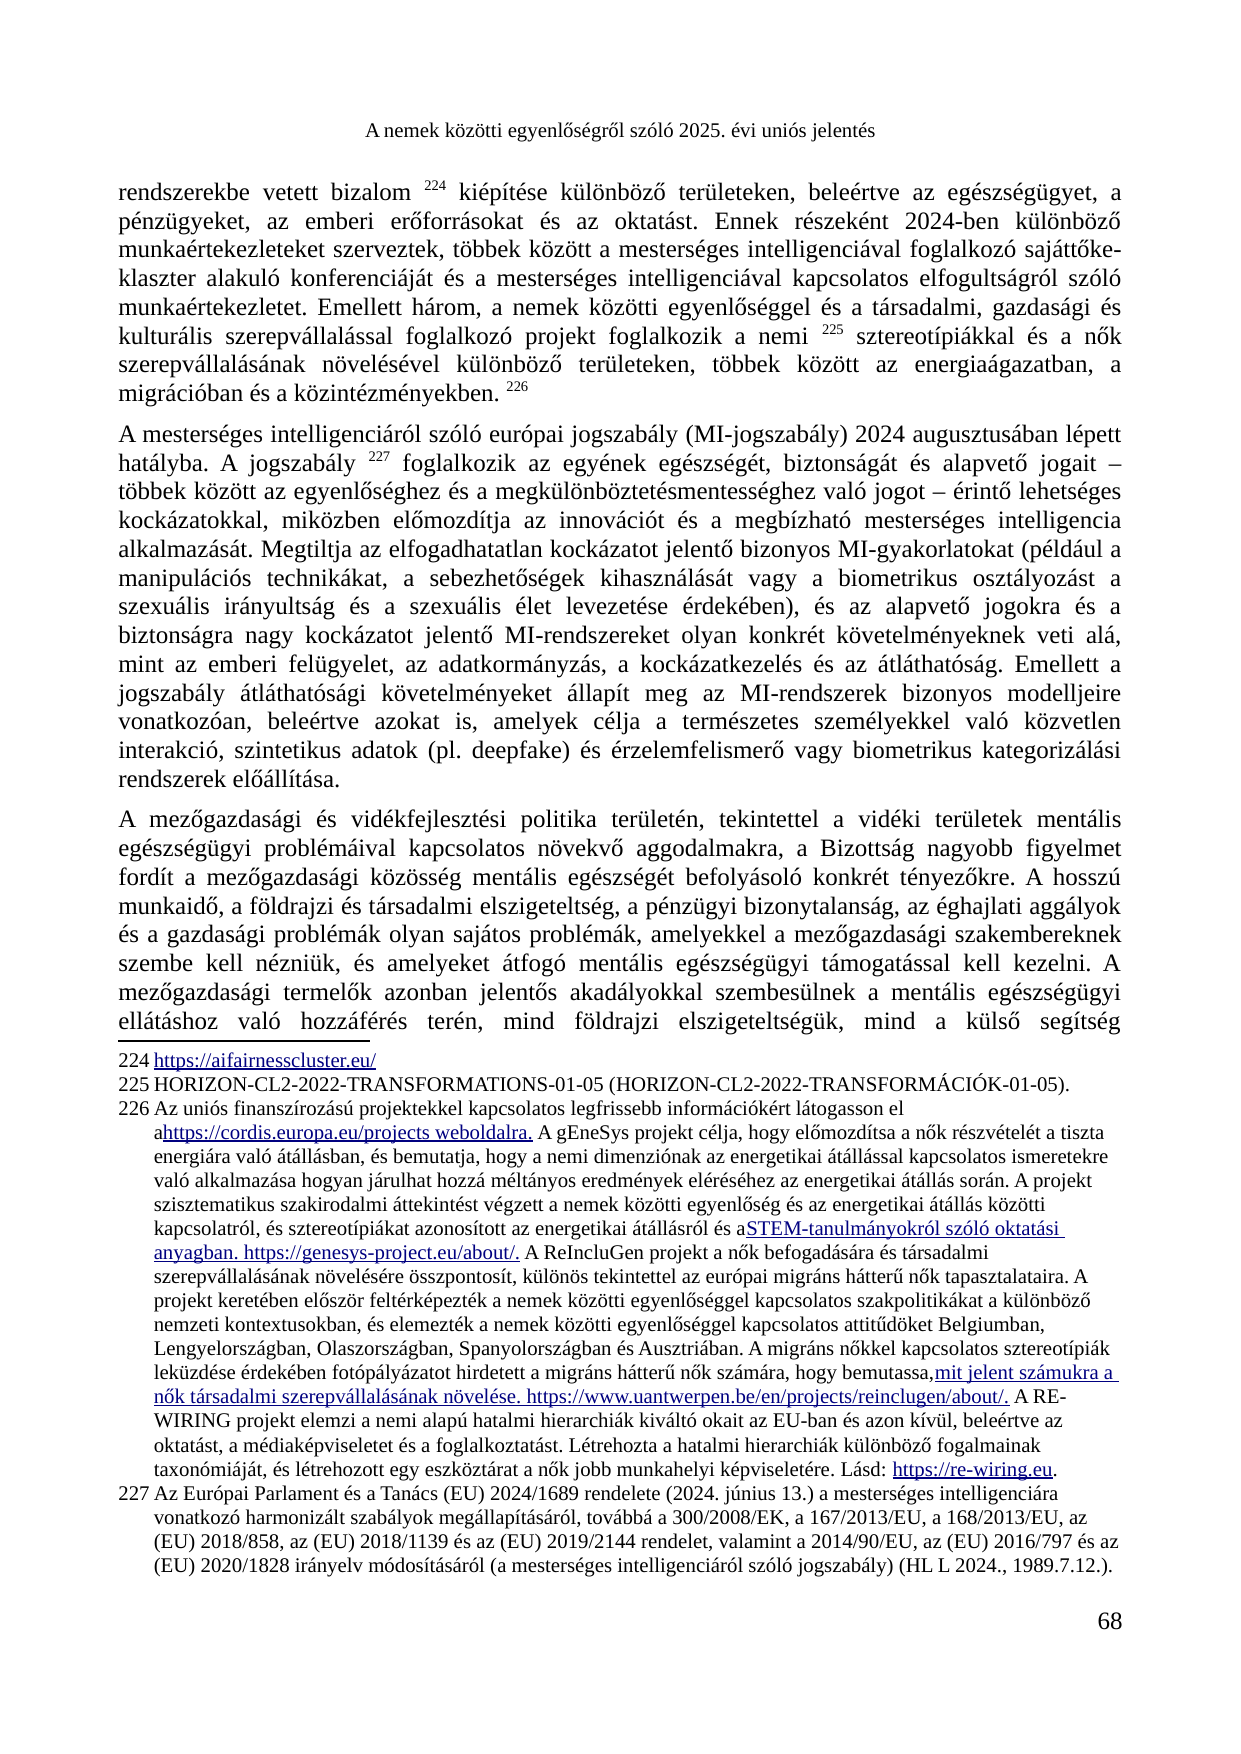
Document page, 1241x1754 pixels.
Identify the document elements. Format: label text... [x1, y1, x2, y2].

text Az uniós finanszírozású projektekkel kapcsolatos legfrissebb információkért látogasson el ahttps://cordis.europa.eu/projects weboldalra. A gEneSys projekt célja, hogy előmozdítsa a nők részvételét a tiszta energiára való átállásban, és bemutatja, hogy a nemi dimenziónak az energetikai átállással kapcsolatos ismeretekre való alkalmazása hogyan járulhat hozzá méltányos eredmények eléréséhez az energetikai átállás során. A projekt szisztematikus szakirodalmi áttekintést végzett a nemek közötti egyenlőség és az energetikai átállás közötti kapcsolatról, és sztereotípiákat azonosított az energetikai átállásról és aSTEM-tanulmányokról szóló oktatási anyagban. https://genesys-project.eu/about/. A ReIncluGen projekt a nők befogadására és társadalmi szerepvállalásának növelésére összpontosít, különös tekintettel az európai migráns hátterű nők tapasztalataira. A projekt keretében először feltérképezték a nemek közötti egyenlőséggel kapcsolatos szakpolitikákat a különböző nemzeti kontextusokban, és elemezték a nemek közötti egyenlőséggel kapcsolatos attitűdöket Belgiumban, Lengyelországban, Olaszországban, Spanyolországban és Ausztriában. A migráns nőkkel kapcsolatos sztereotípiák leküzdése érdekében fotópályázatot hirdetett a migráns hátterű nők számára, hogy bemutassa,mit jelent számukra a nők társadalmi szerepvállalásának növelése. https://www.uantwerpen.be/en/projects/reinclugen/about/. A RE-WIRING projekt elemzi a nemi alapú hatalmi hierarchiák kiváltó okait az EU-ban és azon kívül, beleértve az oktatást, a médiaképviseletet és a foglalkoztatást. Létrehozta a hatalmi hierarchiák különböző fogalmainak taxonómiáját, és létrehozott egy eszköztárat a nők jobb munkahelyi képviseletére. Lásd: https://re-wiring.eu. [118, 1096, 1122, 1481]
text A mezőgazdasági és vidékfejlesztési politika területén, tekintettel a vidéki területek mentális egészségügyi problémáival kapcsolatos növekvő aggodalmakra, a Bizottság nagyobb figyelmet fordít a mezőgazdasági közösség mentális egészségét befolyásoló konkrét tényezőkre. A hosszú munkaidő, a földrajzi és társadalmi elszigeteltség, a pénzügyi bizonytalanság, az éghajlati aggályok és a gazdasági problémák olyan sajátos problémák, amelyekkel a mezőgazdasági szakembereknek szembe kell nézniük, és amelyeket átfogó mentális egészségügyi támogatással kell kezelni. A mezőgazdasági termelők azonban jelentős akadályokkal szembesülnek a mentális egészségügyi ellátáshoz való hozzáférés terén, mind földrajzi elszigeteltségük, mind a külső segítség [118, 804, 1122, 1034]
text https://aifairnesscluster.eu/ [118, 1047, 1122, 1072]
text Az Európai Parlament és a Tanács (EU) 2024/1689 rendelete (2024. június 13.) a mesterséges intelligenciára vonatkozó harmonizált szabályok megállapításáról, továbbá a 300/2008/EK, a 167/2013/EU, a 168/2013/EU, az (EU) 2018/858, az (EU) 2018/1139 és az (EU) 2019/2144 rendelet, valamint a 2014/90/EU, az (EU) 2016/797 és az (EU) 2020/1828 irányelv módosításáról (a mesterséges intelligenciáról szóló jogszabály) (HL L 2024., 1989.7.12.). [118, 1481, 1122, 1577]
text A mesterséges intelligenciáról szóló európai jogszabály (MI-jogszabály) 2024 augusztusában lépett hatályba. A jogszabály foglalkozik az egyének egészségét, biztonságát és alapvető jogait – többek között az egyenlőséghez és a megkülönböztetésmentességhez való jogot – érintő lehetséges kockázatokkal, miközben előmozdítja az innovációt és a megbízható mesterséges intelligencia alkalmazását. Megtiltja az elfogadhatatlan kockázatot jelentő bizonyos MI-gyakorlatokat (például a manipulációs technikákat, a sebezhetőségek kihasználását vagy a biometrikus osztályozást a szexuális irányultság és a szexuális élet levezetése érdekében), és az alapvető jogokra és a biztonságra nagy kockázatot jelentő MI-rendszereket olyan konkrét követelményeknek veti alá, mint az emberi felügyelet, az adatkormányzás, a kockázatkezelés és az átláthatóság. Emellett a jogszabály átláthatósági követelményeket állapít meg az MI-rendszerek bizonyos modelljeire vonatkozóan, beleértve azokat is, amelyek célja a természetes személyekkel való közvetlen interakció, szintetikus adatok (pl. deepfake) és érzelemfelismerő vagy biometrikus kategorizálási rendszerek előállítása. [118, 419, 1122, 793]
text HORIZON-CL2-2022-TRANSFORMATIONS-01-05 (HORIZON-CL2-2022-TRANSFORMÁCIÓK-01-05). [118, 1072, 1122, 1096]
text rendszerekbe vetett bizalom kiépítése különböző területeken, beleértve az egészségügyet, a pénzügyeket, az emberi erőforrásokat és az oktatást. Ennek részeként 2024-ben különböző munkaértekezleteket szerveztek, többek között a mesterséges intelligenciával foglalkozó sajáttőke-klaszter alakuló konferenciáját és a mesterséges intelligenciával kapcsolatos elfogultságról szóló munkaértekezletet. Emellett három, a nemek közötti egyenlőséggel és a társadalmi, gazdasági és kulturális szerepvállalással foglalkozó projekt foglalkozik a nemi sztereotípiákkal és a nők szerepvállalásának növelésével különböző területeken, többek között az energiaágazatban, a migrációban és a közintézményekben. [118, 177, 1122, 407]
